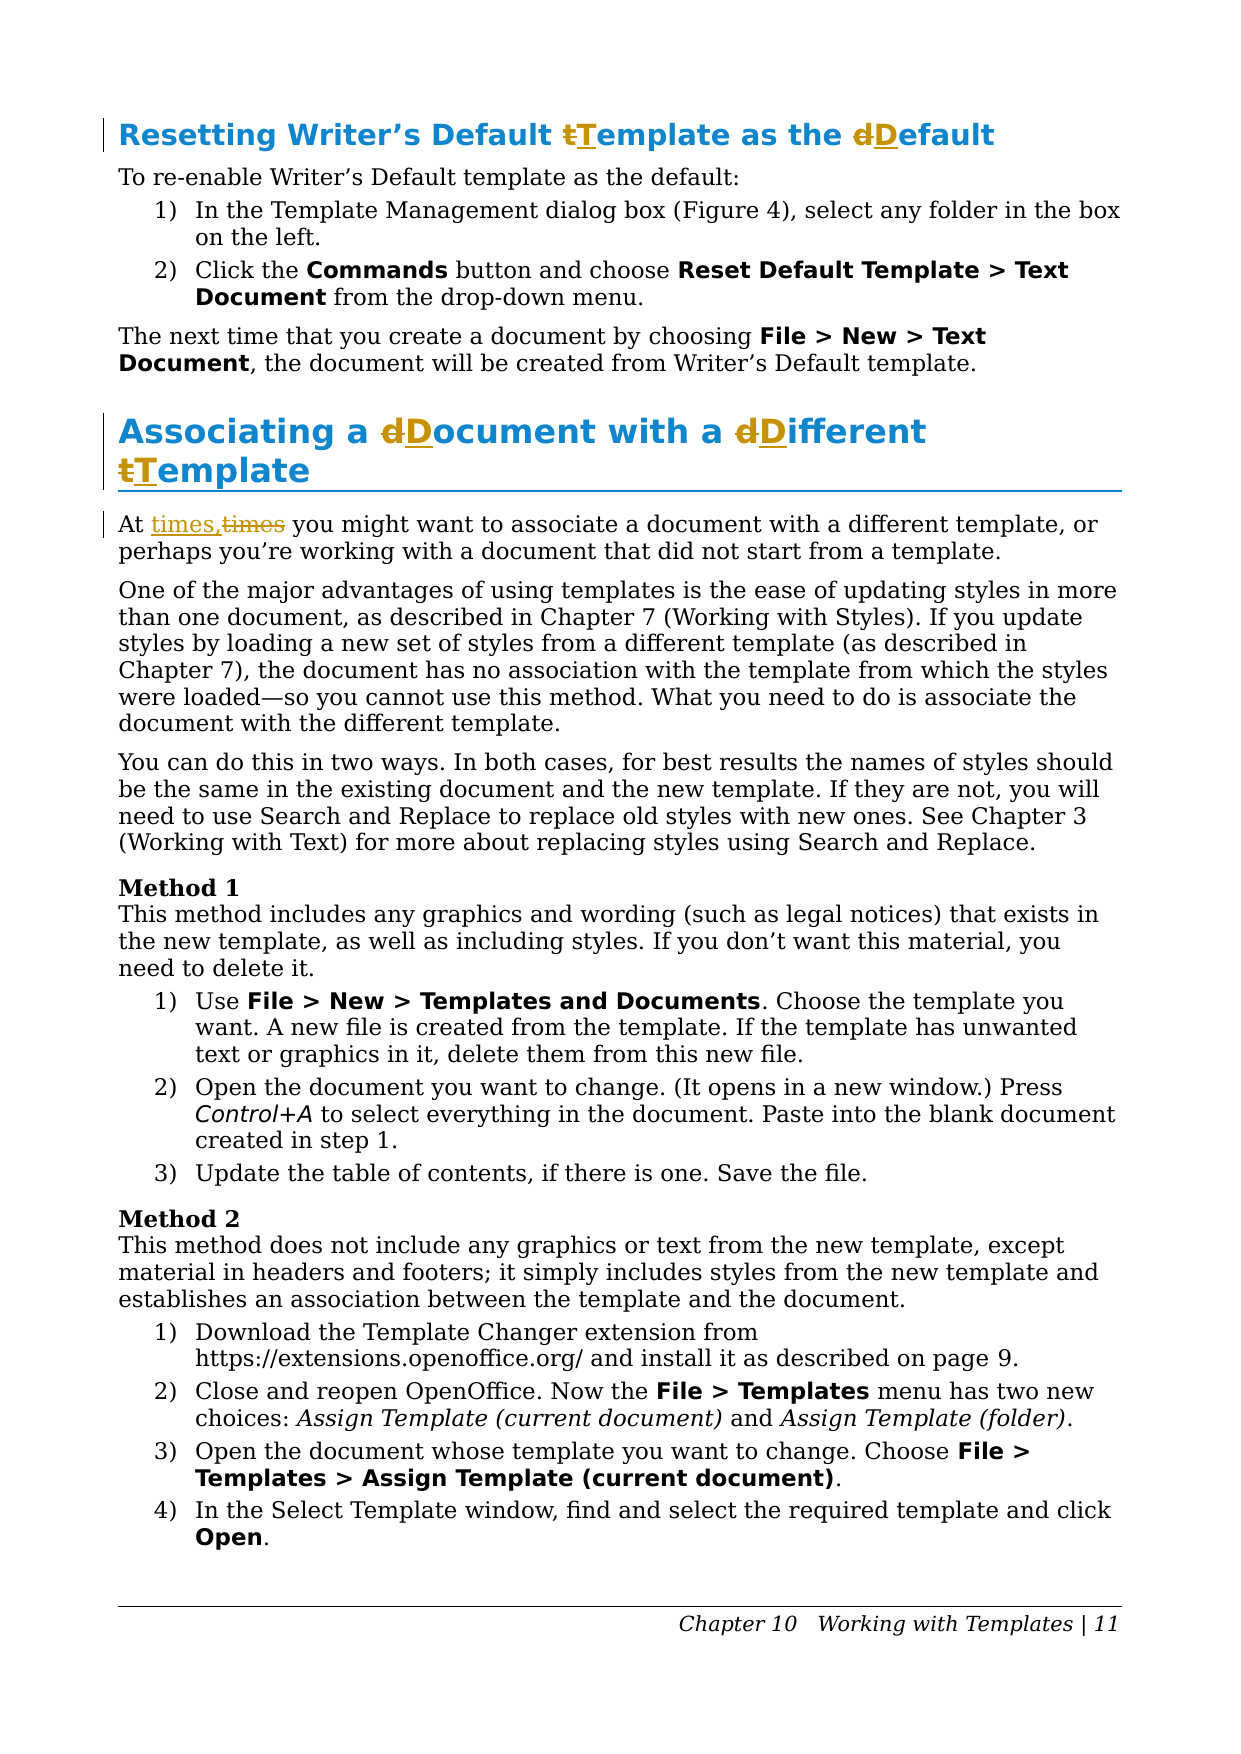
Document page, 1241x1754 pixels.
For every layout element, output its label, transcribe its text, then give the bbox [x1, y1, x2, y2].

list Close and reopen OpenOffice. Now the File > Templates menu has two new choices: Assign Template (current document) and Assign Template (folder). [177, 1378, 1122, 1432]
list This method does not include any graphics or text from the new template, except material in headers and footers; it simply includes styles from the new template and establishes an association between the template and the document. [118, 1232, 1122, 1312]
list Download the Template Changer extension from https://extensions.openoffice.org/ and install it as described on page 9. [177, 1319, 1122, 1372]
subtitle Associating a Document with a Different Template [118, 412, 1122, 490]
list To re-enable Writer’s Default template as the default: [118, 164, 1122, 191]
list Click the Commands button and choose Reset Default Template > Text Document from the drop-down menu. [177, 257, 1122, 311]
text Method 1 [118, 874, 1122, 901]
text Method 2 [118, 1206, 1122, 1232]
list Open the document whose template you want to change. Choose File > Templates > Assign Template (current document). [177, 1438, 1122, 1491]
subtitle Resetting Writer’s Default Template as the Default [118, 118, 1122, 152]
list In the Select Template window, find and select the required template and click Open. [177, 1498, 1122, 1551]
list Update the table of contents, if there is one. Save the file. [177, 1160, 1122, 1187]
list This method includes any graphics and wording (such as legal notices) that exists in the new template, as well as including styles. If you don’t want this material, you need to delete it. [118, 901, 1122, 981]
list Use File > New > Templates and Documents. Choose the template you want. A new file is created from the template. If the template has unwanted text or graphics in it, delete them from this new file. [177, 988, 1122, 1068]
text The next time that you create a document by choosing File > New > Text Document, the document will be created from Writer’s Default template. [118, 323, 1122, 376]
list Open the document you want to change. (It opens in a new window.) Press Control+A to select everything in the document. Paste into the blank document created in step 1. [177, 1074, 1122, 1154]
text You can do this in two ways. In both cases, for best results the names of styles should be the same in the existing document and the new template. If they are not, you will need to use Search and Replace to replace old styles with new ones. See Chapter 3 (Working with Text) for more about replacing styles using Search and Replace. [118, 749, 1122, 856]
text At times, you might want to associate a document with a different template, or perhaps you’re working with a document that did not start from a template. [118, 511, 1122, 564]
list In the Template Management dialog box (Figure 4), select any folder in the box on the left. [177, 198, 1122, 251]
text One of the major advantages of using templates is the ease of updating styles in more than one document, as described in Chapter 7 (Working with Styles). If you update styles by loading a new set of styles from a different template (as described in Chapter 7), the document has no association with the template from which the styles were loaded—so you cannot use this method. What you need to do is associate the document with the different template. [118, 577, 1122, 737]
